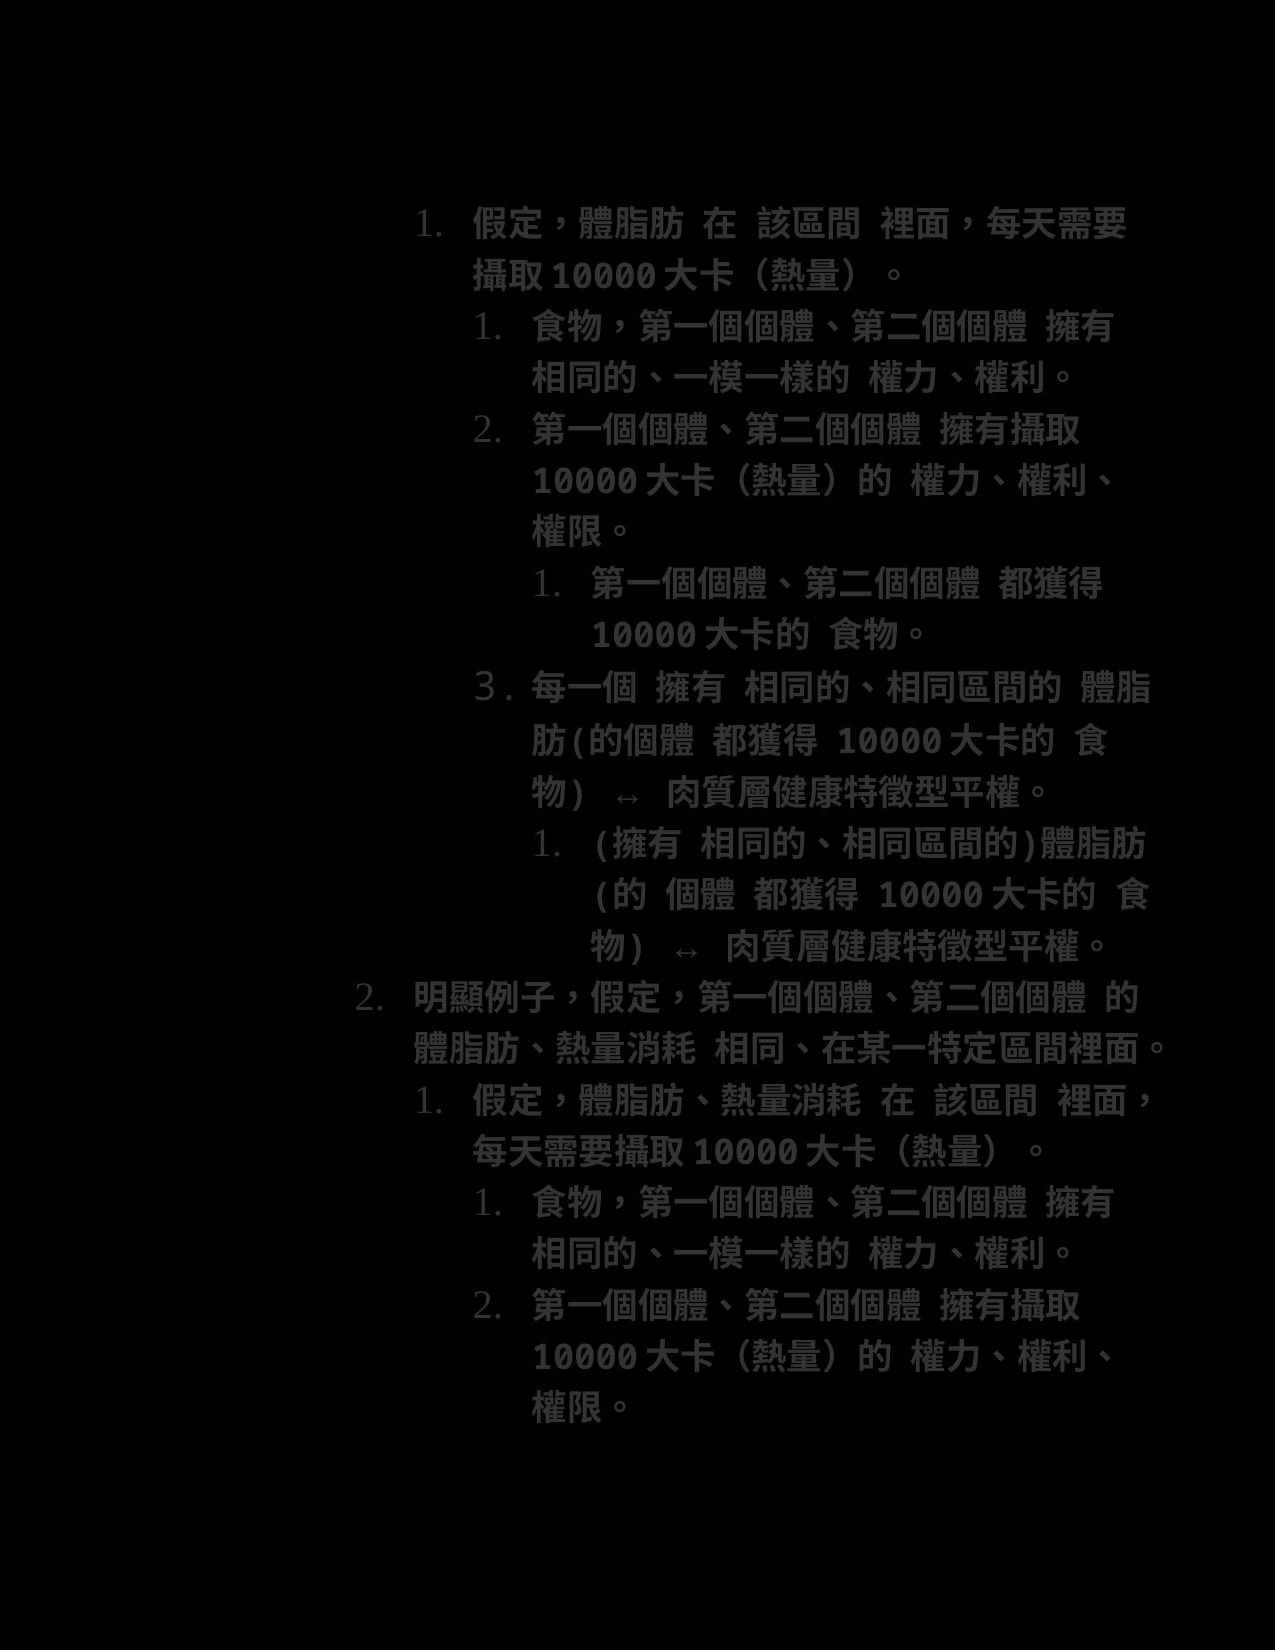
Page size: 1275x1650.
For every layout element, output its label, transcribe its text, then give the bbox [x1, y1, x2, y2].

list 假定，體脂肪 在 該區間 裡面，每天需要攝取10000大卡（熱量）。 [413, 196, 1157, 298]
list 第一個個體、第二個個體 擁有攝取10000大卡（熱量）的 權力、權利、權限。 [472, 401, 1157, 555]
list 明顯例子，假定，第一個個體、第二個個體 的 體脂肪、熱量消耗 相同、在某一特定區間裡面。 [354, 969, 1157, 1072]
list 食物，第一個個體、第二個個體 擁有 相同的、一模一樣的 權力、權利。 [472, 1174, 1157, 1277]
list 每一個 擁有 相同的、相同區間的 體脂肪(的個體 都獲得 10000大卡的 食物) ↔ 肉質層健康特徵型平權。 [472, 658, 1157, 815]
list 第一個個體、第二個個體 都獲得 10000大卡的 食物。 [532, 555, 1157, 658]
list (擁有 相同的、相同區間的)體脂肪(的 個體 都獲得 10000大卡的 食物) ↔ 肉質層健康特徵型平權。 [532, 815, 1157, 969]
list 假定，體脂肪、熱量消耗 在 該區間 裡面，每天需要攝取10000大卡（熱量）。 [413, 1072, 1157, 1174]
list 食物，第一個個體、第二個個體 擁有 相同的、一模一樣的 權力、權利。 [472, 298, 1157, 401]
list 第一個個體、第二個個體 擁有攝取10000大卡（熱量）的 權力、權利、權限。 [472, 1277, 1157, 1431]
